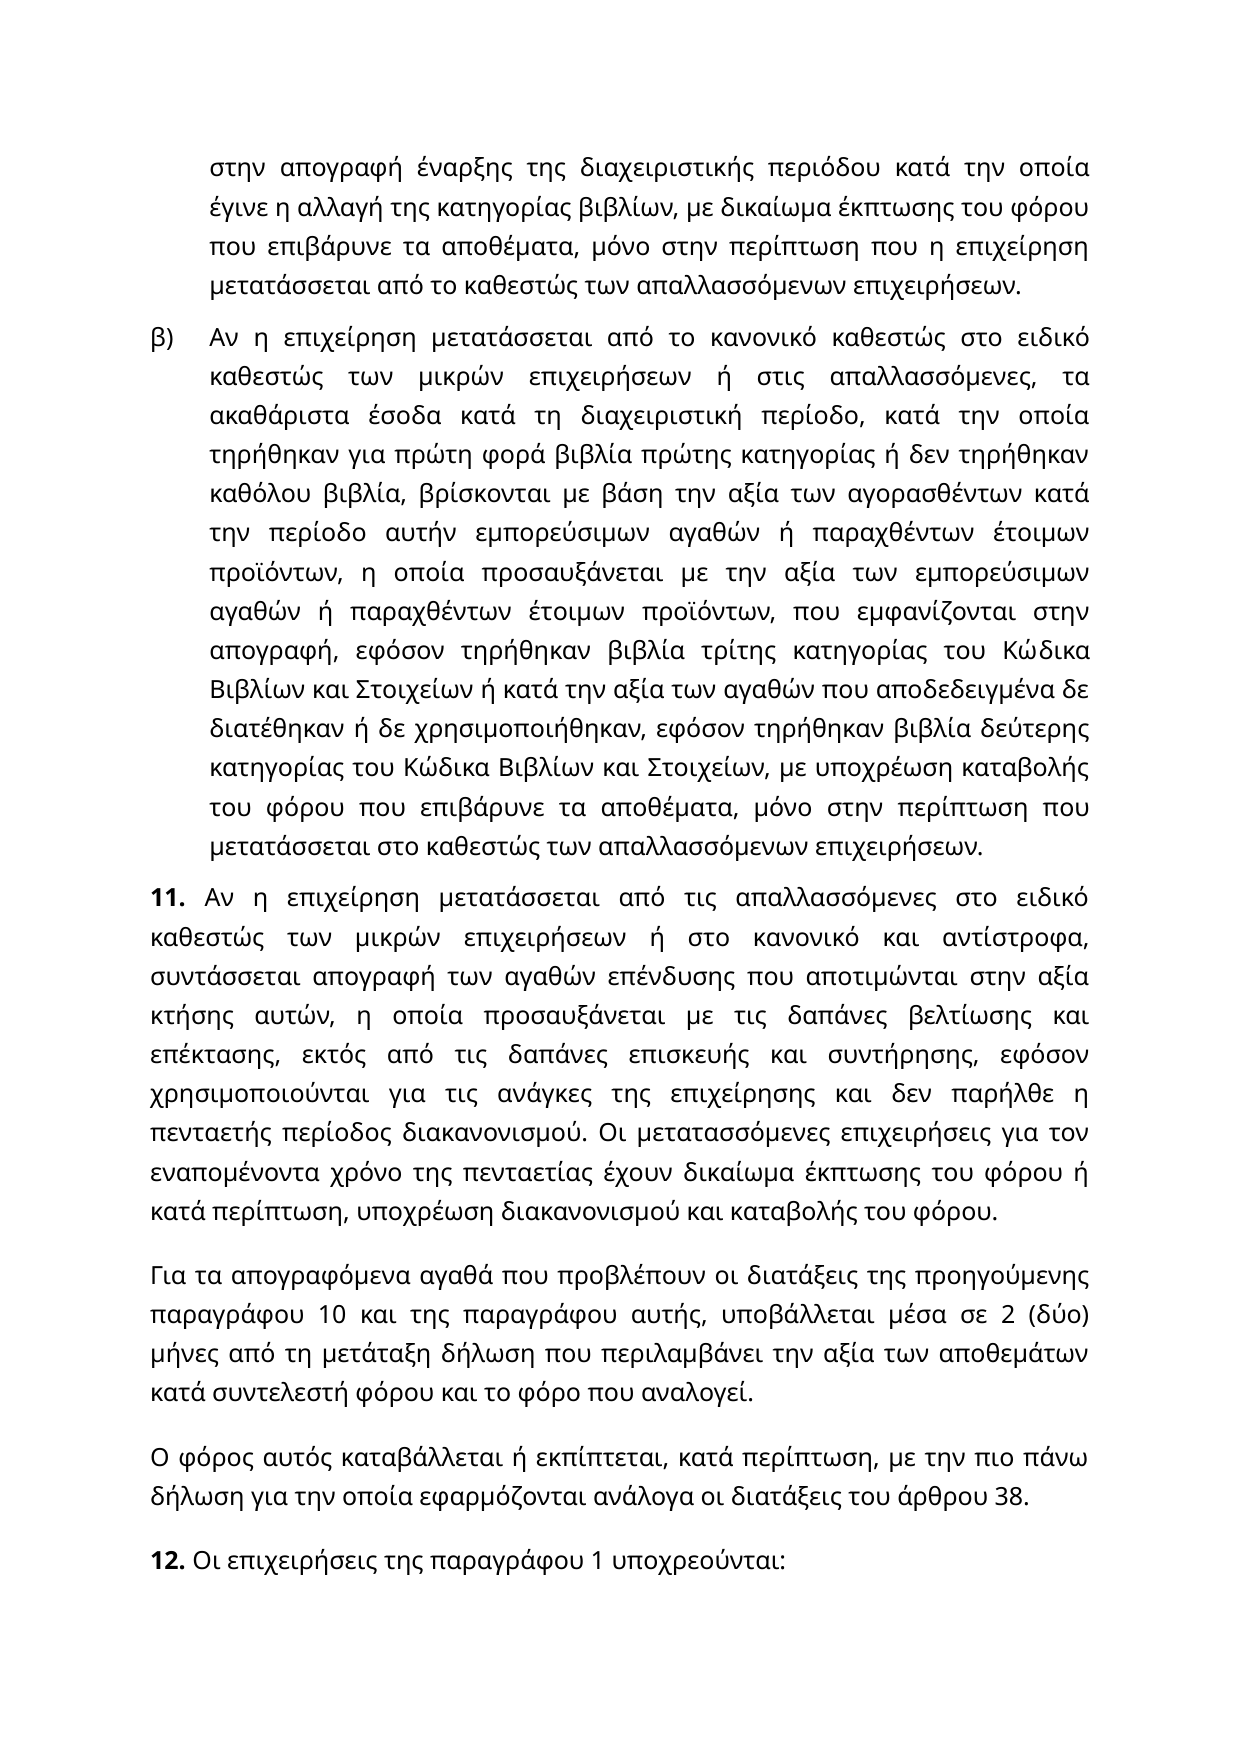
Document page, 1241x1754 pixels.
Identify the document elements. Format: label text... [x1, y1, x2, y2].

text Για τα απογραφόμενα αγαθά που προβλέπουν οι διατάξεις της προηγούμενης παραγράφου 10 και της παραγράφου αυτής, υποβάλλεται μέσα σε 2 (δύο) μήνες από τη μετάταξη δήλωση που περιλαμβάνει την αξία των αποθεμάτων κατά συντελεστή φόρου και το φόρο που αναλογεί. [150, 1257, 1090, 1409]
list στην απογραφή έναρξης της διαχειριστικής περιόδου κατά την οποία έγινε η αλλαγή της κατηγορίας βιβλίων, με δικαίωμα έκπτωσης του φόρου που επιβάρυνε τα αποθέματα, μόνο στην περίπτωση που η επιχείρηση μετατάσσεται από το καθεστώς των απαλλασσόμενων επιχειρήσεων. [150, 150, 1090, 302]
text 12. Οι επιχειρήσεις της παραγράφου 1 υποχρεούνται: [150, 1542, 1090, 1577]
list β) Αν η επιχείρηση μετατάσσεται από το κανονικό καθεστώς στο ειδικό καθεστώς των μικρών επιχειρήσεων ή στις απαλλασσόμενες, τα ακαθάριστα έσοδα κατά τη διαχειριστική περίοδο, κατά την οποία τηρήθηκαν για πρώτη φορά βιβλία πρώτης κατηγορίας ή δεν τηρήθηκαν καθόλου βιβλία, βρίσκονται με βάση την αξία των αγορασθέντων κατά την περίοδο αυτήν εμπορεύσιμων αγαθών ή παραχθέντων έτοιμων προϊόντων, η οποία προσαυξάνεται με την αξία των εμπορεύσιμων αγαθών ή παραχθέντων έτοιμων προϊόντων, που εμφανίζονται στην απογραφή, εφόσον τηρήθηκαν βιβλία τρίτης κατηγορίας του Κώ­δικα Βιβλίων και Στοιχείων ή κατά την αξία των αγαθών που αποδεδειγμένα δε διατέθηκαν ή δε χρησιμοποιήθηκαν, εφόσον τηρήθηκαν βιβλία δεύτερης κατηγορίας του Κώδικα Βιβλίων και Στοιχείων, με υποχρέωση καταβολής του φόρου που επιβάρυνε τα αποθέματα, μόνο στην περίπτωση που μετατάσσεται στο καθεστώς των απαλλασσόμενων επιχειρήσεων. [150, 319, 1090, 862]
text Ο φόρος αυτός καταβάλλεται ή εκπίπτεται, κατά περίπτωση, με την πιο πάνω δήλωση για την οποία εφαρμόζονται ανάλογα οι διατάξεις του άρθρου 38. [150, 1439, 1090, 1512]
text 11. Αν η επιχείρηση μετατάσσεται από τις απαλλασσόμενες στο ειδικό καθεστώς των μικρών επιχειρήσεων ή στο κανονικό και αντίστροφα, συντάσσεται απογραφή των αγαθών επένδυσης που αποτιμώνται στην αξία κτήσης αυτών, η οποία προσαυξάνεται με τις δαπάνες βελτίωσης και επέκτασης, εκτός από τις δαπάνες επισκευής και συντήρησης, εφόσον χρησιμοποιούνται για τις ανάγκες της επιχείρησης και δεν παρήλθε η πενταετής περίοδος διακανονισμού. Οι μετατασσόμενες επιχειρήσεις για τον εναπομένοντα χρόνο της πενταετίας έχουν δικαίωμα έκπτωσης του φόρου ή κατά περίπτωση, υποχρέωση διακανονισμού και καταβολής του φόρου. [150, 880, 1090, 1227]
